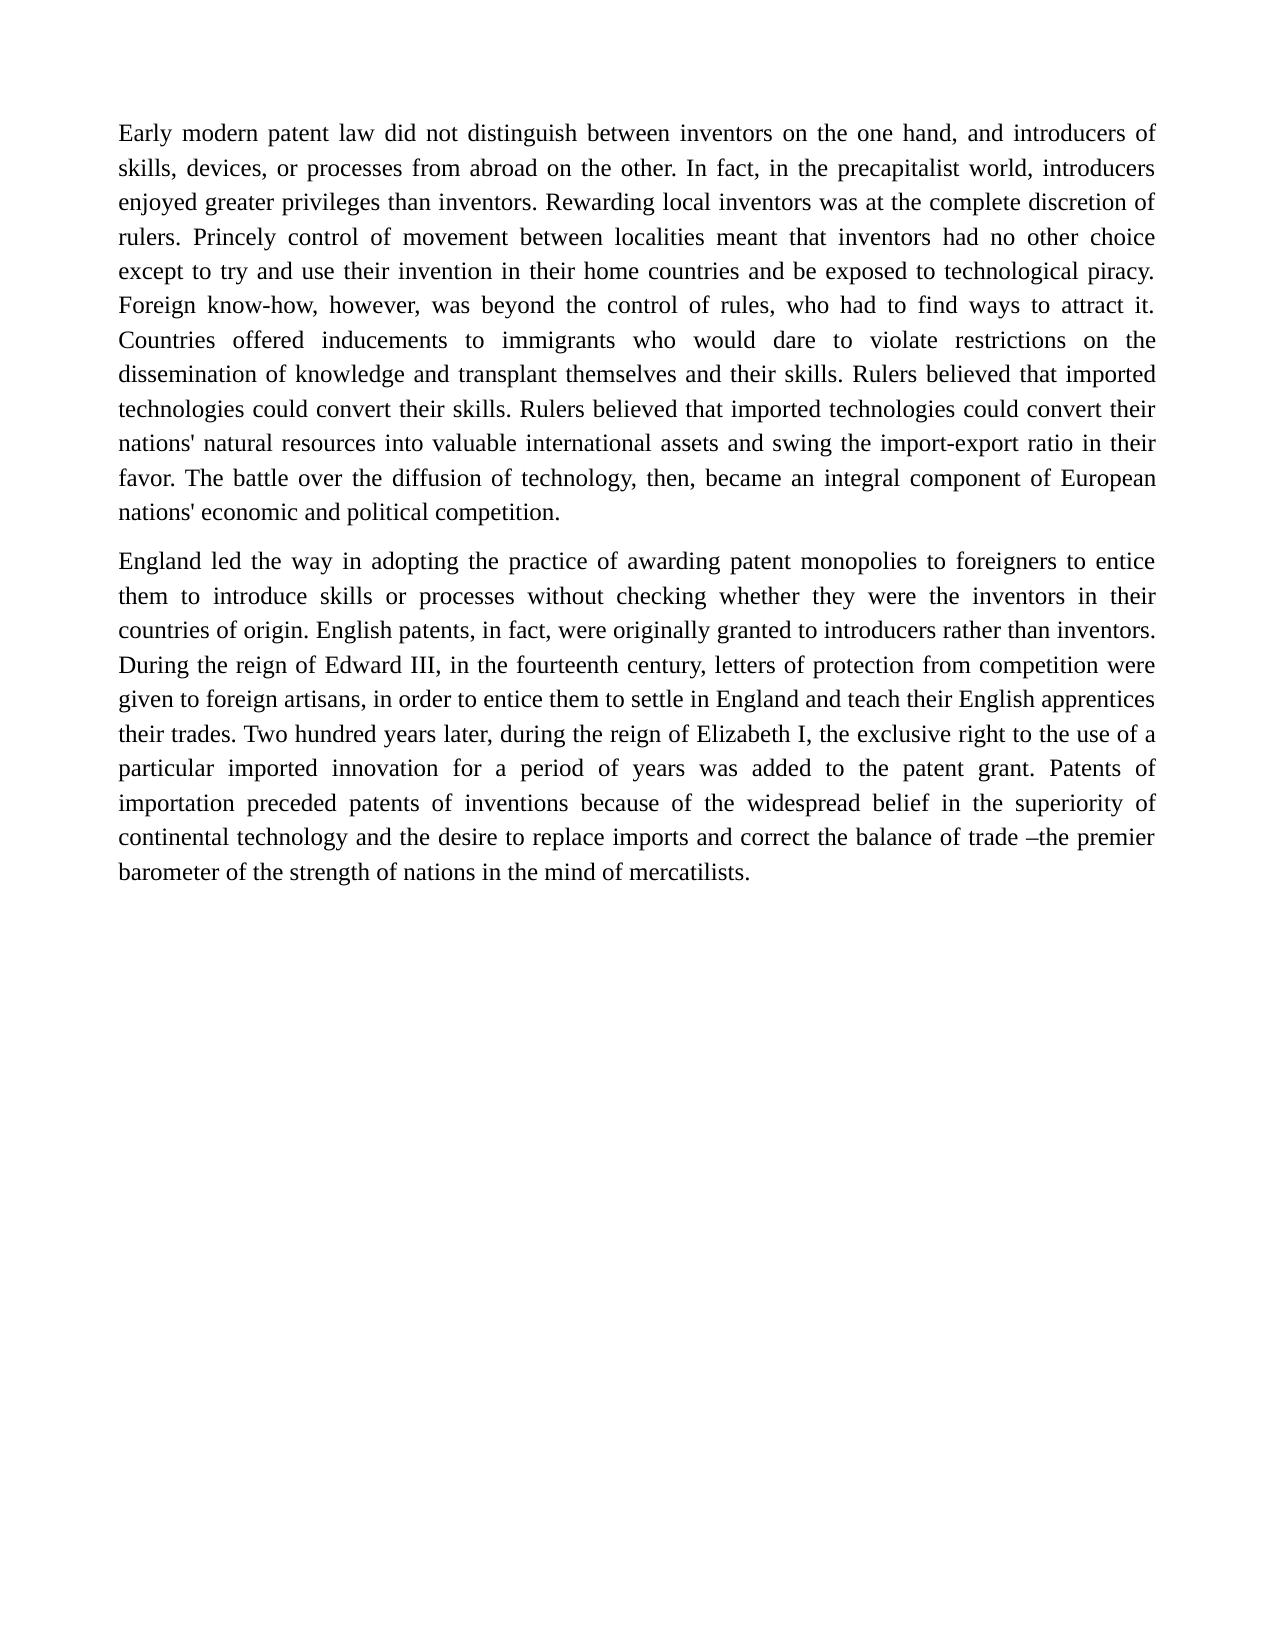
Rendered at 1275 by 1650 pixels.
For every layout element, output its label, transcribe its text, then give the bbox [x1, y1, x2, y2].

text Early modern patent law did not distinguish between inventors on the one hand, and introducers of skills, devices, or processes from abroad on the other. In fact, in the precapitalist world, introducers enjoyed greater privileges than inventors. Rewarding local inventors was at the complete discretion of rulers. Princely control of movement between localities meant that inventors had no other choice except to try and use their invention in their home countries and be exposed to technological piracy. Foreign know-how, however, was beyond the control of rules, who had to find ways to attract it. Countries offered inducements to immigrants who would dare to violate restrictions on the dissemination of knowledge and transplant themselves and their skills. Rulers believed that imported technologies could convert their skills. Rulers believed that imported technologies could convert their nations' natural resources into valuable international assets and swing the import-export ratio in their favor. The battle over the diffusion of technology, then, became an integral component of European nations' economic and political competition. [118, 118, 1157, 526]
text England led the way in adopting the practice of awarding patent monopolies to foreigners to entice them to introduce skills or processes without checking whether they were the inventors in their countries of origin. English patents, in fact, were originally granted to introducers rather than inventors. During the reign of Edward III, in the fourteenth century, letters of protection from competition were given to foreign artisans, in order to entice them to settle in England and teach their English apprentices their trades. Two hundred years later, during the reign of Elizabeth I, the exclusive right to the use of a particular imported innovation for a period of years was added to the patent grant. Patents of importation preceded patents of inventions because of the widespread belief in the superiority of continental technology and the desire to replace imports and correct the balance of trade –the premier barometer of the strength of nations in the mind of mercatilists. [118, 546, 1157, 886]
